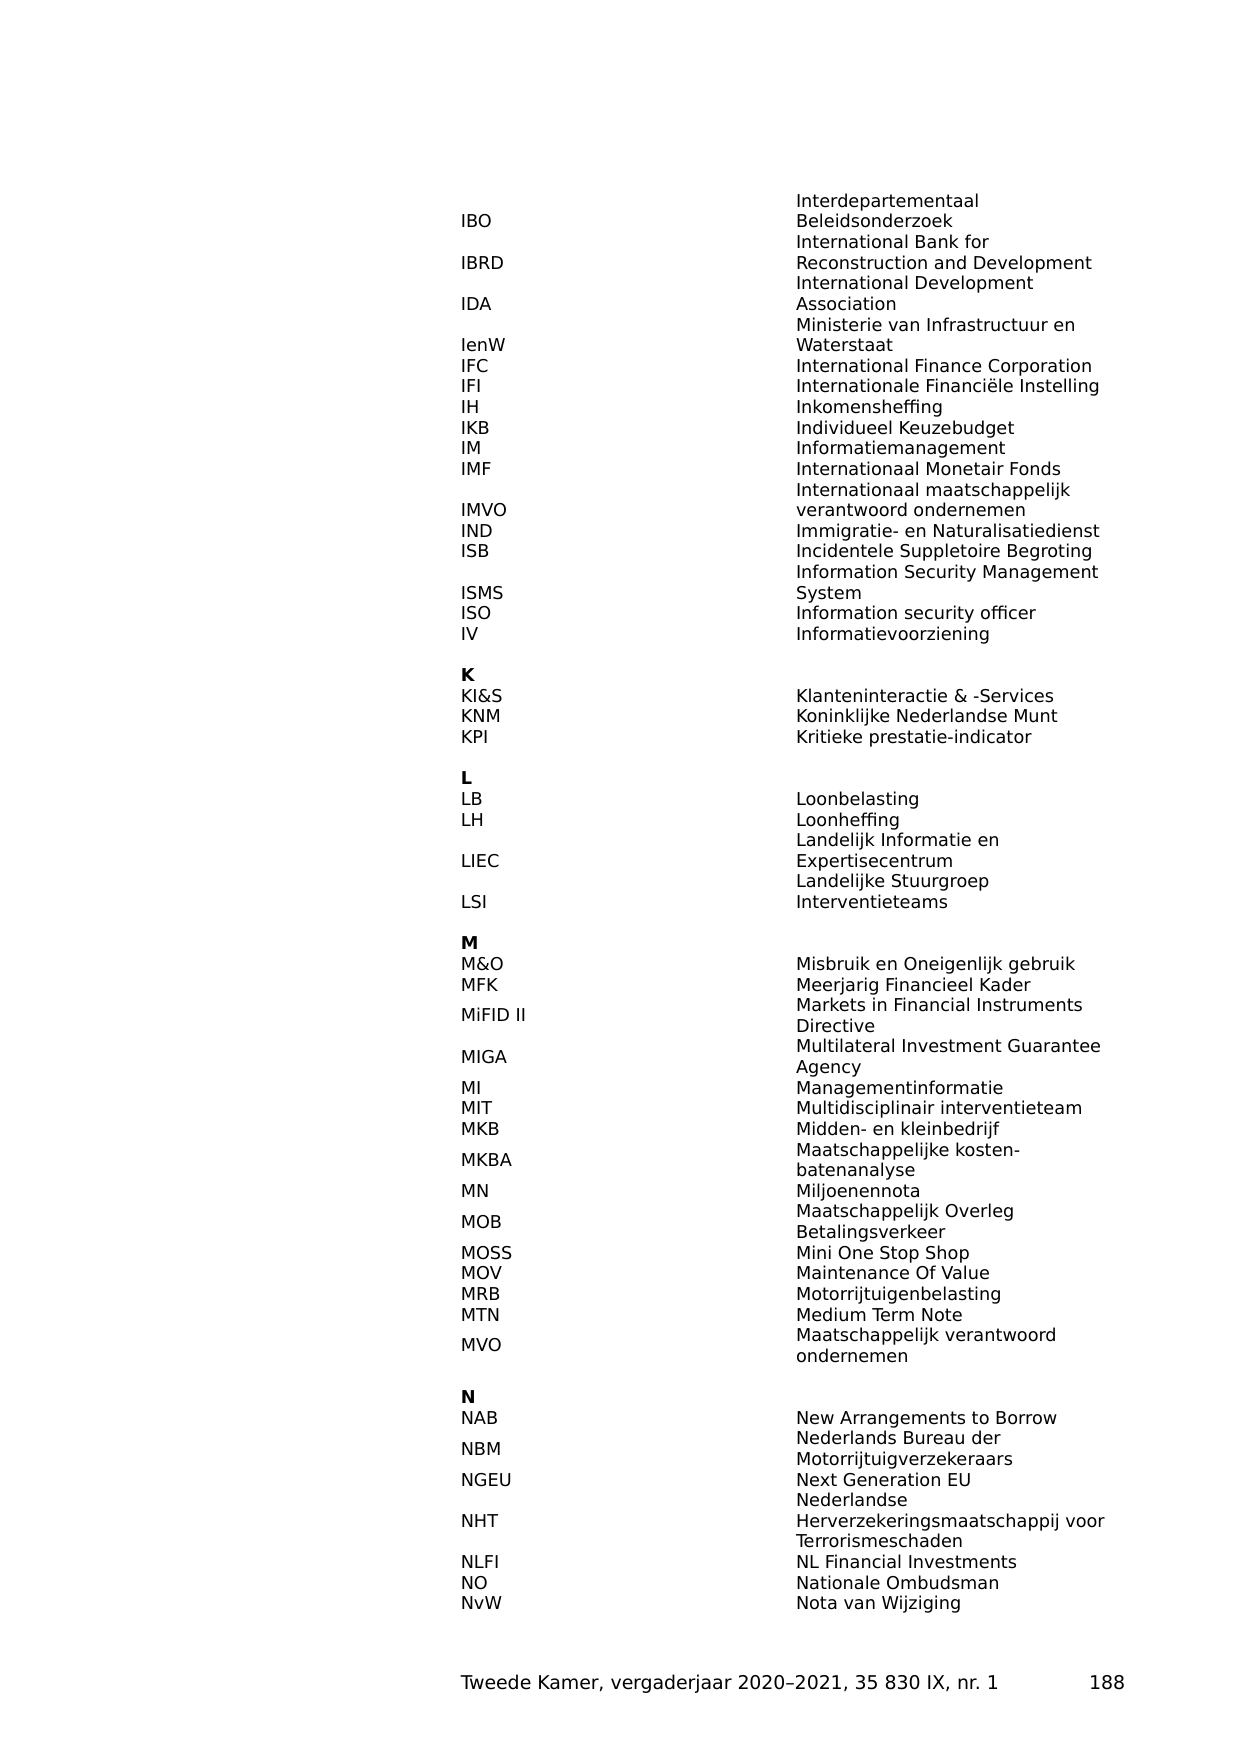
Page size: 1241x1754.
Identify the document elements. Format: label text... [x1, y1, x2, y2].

table_cell MI [461, 1078, 793, 1098]
table_cell [793, 933, 1125, 954]
table_cell IFI [461, 376, 793, 397]
table_cell MTN [461, 1305, 793, 1325]
table_cell MFK [461, 975, 793, 995]
table_cell MRB [461, 1284, 793, 1304]
table_cell NBM [461, 1428, 793, 1469]
table_cell Markets in Financial Instruments Directive [793, 995, 1125, 1036]
table_cell Inkomensheffing [793, 397, 1125, 418]
table_cell Maatschappelijk Overleg Betalingsverkeer [793, 1201, 1125, 1243]
table_cell [793, 645, 1125, 665]
table_cell IMVO [461, 480, 793, 521]
table_cell MKB [461, 1119, 793, 1139]
table_cell NO [461, 1573, 793, 1593]
table_cell Kritieke prestatie-indicator [793, 727, 1125, 748]
table_cell [461, 748, 793, 768]
table_cell Landelijk Informatie en Expertisecentrum [793, 830, 1125, 871]
table_cell IMF [461, 459, 793, 479]
table_cell New Arrangements to Borrow [793, 1408, 1125, 1428]
table_cell Nota van Wijziging [793, 1593, 1125, 1614]
table_cell [793, 1366, 1125, 1387]
table_cell [793, 665, 1125, 686]
table_cell [793, 748, 1125, 768]
table_cell M&O [461, 954, 793, 974]
table_cell International Development Association [793, 273, 1125, 314]
table_cell Maatschappelijke kosten-batenanalyse [793, 1140, 1125, 1181]
table_cell IBRD [461, 232, 793, 273]
table_cell Individueel Keuzebudget [793, 418, 1125, 438]
table_cell Nationale Ombudsman [793, 1573, 1125, 1593]
table_cell NGEU [461, 1470, 793, 1490]
table_cell Landelijke Stuurgroep Interventieteams [793, 871, 1125, 913]
table_cell Ministerie van Infrastructuur en Waterstaat [793, 315, 1125, 356]
table_cell [461, 1366, 793, 1387]
table_cell NHT [461, 1490, 793, 1552]
table_cell Medium Term Note [793, 1305, 1125, 1325]
table_cell Koninklijke Nederlandse Munt [793, 706, 1125, 727]
table_cell Next Generation EU [793, 1470, 1125, 1490]
table_cell LB [461, 789, 793, 809]
table_cell Internationaal Monetair Fonds [793, 459, 1125, 479]
table_cell Information security officer [793, 603, 1125, 624]
table_cell LIEC [461, 830, 793, 871]
table_cell IFC [461, 356, 793, 376]
table_cell [461, 645, 793, 665]
table_cell Informatievoorziening [793, 624, 1125, 644]
table_cell NAB [461, 1408, 793, 1428]
table_cell MVO [461, 1325, 793, 1366]
table_cell Informatiemanagement [793, 438, 1125, 459]
table_cell MOSS [461, 1243, 793, 1263]
table_cell Nederlandse Herverzekeringsmaatschappij voor Terrorismeschaden [793, 1490, 1125, 1552]
table_cell NL Financial Investments [793, 1552, 1125, 1573]
table_cell K [461, 665, 793, 686]
table_cell NvW [461, 1593, 793, 1614]
table_cell IM [461, 438, 793, 459]
table_cell MOV [461, 1263, 793, 1284]
table_cell Internationaal maatschappelijk verantwoord ondernemen [793, 480, 1125, 521]
table_cell Miljoenennota [793, 1181, 1125, 1201]
table_cell MOB [461, 1201, 793, 1243]
table_cell KI&S [461, 686, 793, 706]
table_cell [793, 768, 1125, 789]
table_cell IV [461, 624, 793, 644]
table_cell NLFI [461, 1552, 793, 1573]
table_cell Multidisciplinair interventieteam [793, 1098, 1125, 1119]
table_cell MN [461, 1181, 793, 1201]
table_cell L [461, 768, 793, 789]
table_cell KPI [461, 727, 793, 748]
table_cell LSI [461, 871, 793, 913]
table_cell MiFID II [461, 995, 793, 1036]
table_cell Misbruik en Oneigenlijk gebruik [793, 954, 1125, 974]
table_cell Loonheffing [793, 810, 1125, 830]
table_cell International Bank for Reconstruction and Development [793, 232, 1125, 273]
table_cell M [461, 933, 793, 954]
table_cell KNM [461, 706, 793, 727]
table_cell IH [461, 397, 793, 418]
table_cell Midden- en kleinbedrijf [793, 1119, 1125, 1139]
table_cell Managementinformatie [793, 1078, 1125, 1098]
table_cell IenW [461, 315, 793, 356]
table_cell ISMS [461, 562, 793, 603]
table_cell Nederlands Bureau der Motorrijtuigverzekeraars [793, 1428, 1125, 1469]
table_cell IDA [461, 273, 793, 314]
table_cell Motorrijtuigenbelasting [793, 1284, 1125, 1304]
table_cell [461, 913, 793, 933]
table_cell Maintenance Of Value [793, 1263, 1125, 1284]
table_cell IND [461, 521, 793, 541]
table_cell N [461, 1387, 793, 1408]
table_cell IBO [461, 191, 793, 232]
table_cell Loonbelasting [793, 789, 1125, 809]
table_cell MKBA [461, 1140, 793, 1181]
table_cell ISB [461, 541, 793, 562]
table_cell Meerjarig Financieel Kader [793, 975, 1125, 995]
table_cell Mini One Stop Shop [793, 1243, 1125, 1263]
table_cell International Finance Corporation [793, 356, 1125, 376]
table_cell MIT [461, 1098, 793, 1119]
table_cell Incidentele Suppletoire Begroting [793, 541, 1125, 562]
table_cell ISO [461, 603, 793, 624]
table_cell Internationale Financiële Instelling [793, 376, 1125, 397]
table_cell Maatschappelijk verantwoord ondernemen [793, 1325, 1125, 1366]
table_cell Multilateral Investment Guarantee Agency [793, 1036, 1125, 1078]
table_cell IKB [461, 418, 793, 438]
table_cell Interdepartementaal Beleidsonderzoek [793, 191, 1125, 232]
table_cell Klanteninteractie & -Services [793, 686, 1125, 706]
table_cell [793, 1387, 1125, 1408]
table_cell LH [461, 810, 793, 830]
table_cell Immigratie- en Naturalisatiedienst [793, 521, 1125, 541]
table_cell [793, 913, 1125, 933]
table_cell Information Security Management System [793, 562, 1125, 603]
table_cell MIGA [461, 1036, 793, 1078]
